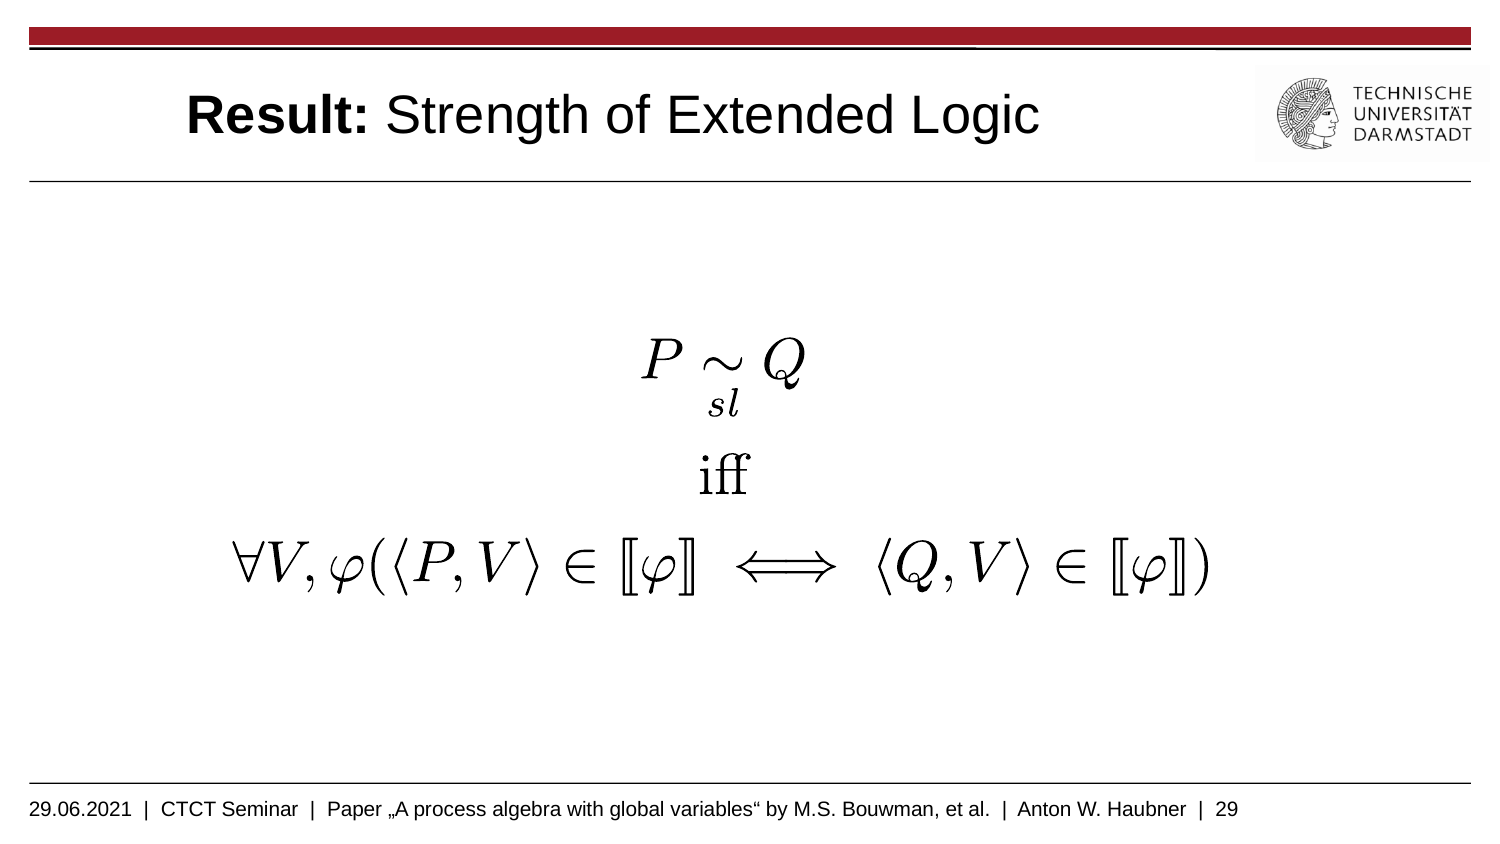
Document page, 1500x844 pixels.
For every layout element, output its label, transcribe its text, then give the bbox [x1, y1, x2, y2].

text_box [699, 468, 713, 495]
text_box [232, 540, 265, 583]
text_box [878, 537, 892, 596]
text_box [478, 541, 521, 583]
text_box [736, 550, 837, 583]
text_box [394, 537, 408, 596]
text_box [1169, 537, 1185, 596]
text_box [708, 398, 724, 417]
text_box [897, 540, 938, 593]
text_box [1194, 537, 1209, 596]
text_box [371, 537, 385, 596]
title Result: Strength of Extended Logic [29, 63, 1199, 167]
picture [1255, 65, 1490, 162]
text_box [642, 555, 676, 594]
text_box [1016, 537, 1029, 596]
text_box [525, 537, 539, 596]
text_box [969, 541, 1011, 583]
text_box [622, 537, 638, 596]
text_box [412, 541, 455, 582]
text_box [306, 575, 314, 593]
text_box [702, 455, 709, 462]
text_box [703, 357, 743, 371]
text_box [1056, 549, 1086, 584]
text_box [764, 337, 805, 390]
text_box [678, 537, 694, 596]
text_box [267, 541, 310, 583]
text_box [715, 453, 751, 495]
text_box [454, 575, 462, 593]
text_box [1113, 537, 1129, 596]
text_box [565, 549, 595, 584]
text_box [1132, 555, 1166, 594]
text_box [729, 388, 739, 417]
text_box [640, 338, 683, 379]
text_box [330, 555, 364, 594]
text_box [945, 575, 952, 593]
